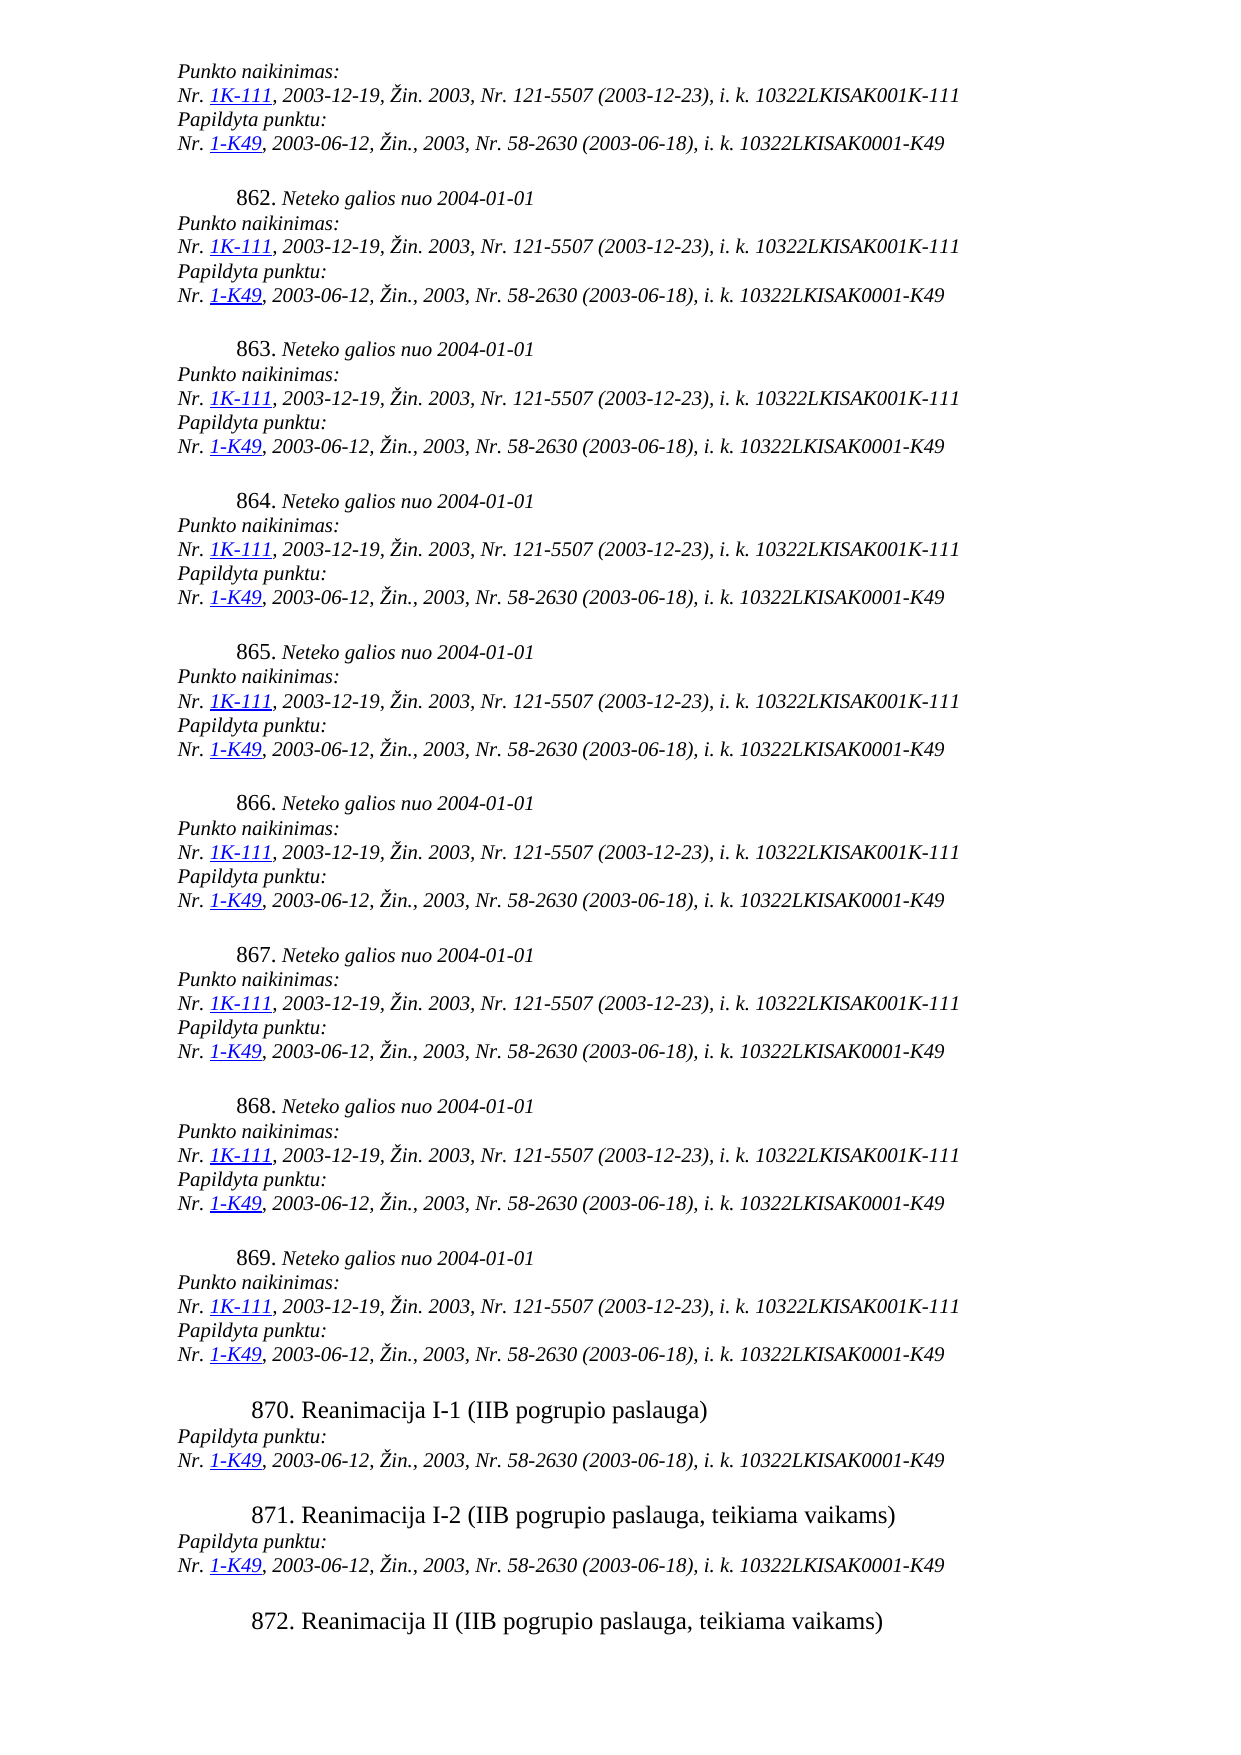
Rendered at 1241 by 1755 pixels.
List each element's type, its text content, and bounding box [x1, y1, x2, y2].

text Papildyta punktu: [177, 410, 1181, 434]
text 869. Neteko galios nuo 2004-01-01 [177, 1243, 1181, 1270]
text Nr. 1K-111, 2003-12-19, Žin. 2003, Nr. 121-5507 (2003-12-23), i. k. 10322LKISAK001K-111 [177, 991, 1181, 1015]
text Nr. 1K-111, 2003-12-19, Žin. 2003, Nr. 121-5507 (2003-12-23), i. k. 10322LKISAK001K-111 [177, 83, 1181, 107]
text 868. Neteko galios nuo 2004-01-01 [177, 1092, 1181, 1118]
text Nr. 1-K49, 2003-06-12, Žin., 2003, Nr. 58-2630 (2003-06-18), i. k. 10322LKISAK0001-K49 [177, 131, 1181, 155]
text Nr. 1-K49, 2003-06-12, Žin., 2003, Nr. 58-2630 (2003-06-18), i. k. 10322LKISAK0001-K49 [177, 585, 1181, 609]
text Papildyta punktu: [177, 1424, 1181, 1448]
text 872. Reanimacija II (IIB pogrupio paslauga, teikiama vaikams) [177, 1606, 1181, 1635]
text Nr. 1-K49, 2003-06-12, Žin., 2003, Nr. 58-2630 (2003-06-18), i. k. 10322LKISAK0001-K49 [177, 434, 1181, 458]
text Punkto naikinimas: [177, 362, 1181, 386]
text Nr. 1-K49, 2003-06-12, Žin., 2003, Nr. 58-2630 (2003-06-18), i. k. 10322LKISAK0001-K49 [177, 737, 1181, 761]
text Nr. 1-K49, 2003-06-12, Žin., 2003, Nr. 58-2630 (2003-06-18), i. k. 10322LKISAK0001-K49 [177, 1342, 1181, 1366]
text Punkto naikinimas: [177, 513, 1181, 537]
text Papildyta punktu: [177, 1318, 1181, 1342]
text Papildyta punktu: [177, 1167, 1181, 1191]
text Punkto naikinimas: [177, 210, 1181, 234]
text 866. Neteko galios nuo 2004-01-01 [177, 789, 1181, 816]
text 867. Neteko galios nuo 2004-01-01 [177, 941, 1181, 967]
text Papildyta punktu: [177, 1015, 1181, 1039]
text Nr. 1-K49, 2003-06-12, Žin., 2003, Nr. 58-2630 (2003-06-18), i. k. 10322LKISAK0001-K49 [177, 888, 1181, 912]
text Nr. 1-K49, 2003-06-12, Žin., 2003, Nr. 58-2630 (2003-06-18), i. k. 10322LKISAK0001-K49 [177, 1553, 1181, 1577]
text Nr. 1K-111, 2003-12-19, Žin. 2003, Nr. 121-5507 (2003-12-23), i. k. 10322LKISAK001K-111 [177, 1143, 1181, 1167]
text 863. Neteko galios nuo 2004-01-01 [177, 335, 1181, 362]
text Punkto naikinimas: [177, 967, 1181, 991]
text Punkto naikinimas: [177, 1270, 1181, 1294]
text Nr. 1-K49, 2003-06-12, Žin., 2003, Nr. 58-2630 (2003-06-18), i. k. 10322LKISAK0001-K49 [177, 1039, 1181, 1063]
text 871. Reanimacija I-2 (IIB pogrupio paslauga, teikiama vaikams) [177, 1501, 1181, 1529]
text Nr. 1K-111, 2003-12-19, Žin. 2003, Nr. 121-5507 (2003-12-23), i. k. 10322LKISAK001K-111 [177, 537, 1181, 561]
text Punkto naikinimas: [177, 59, 1181, 83]
text Papildyta punktu: [177, 1529, 1181, 1553]
text Papildyta punktu: [177, 713, 1181, 737]
text Punkto naikinimas: [177, 816, 1181, 840]
text Nr. 1K-111, 2003-12-19, Žin. 2003, Nr. 121-5507 (2003-12-23), i. k. 10322LKISAK001K-111 [177, 234, 1181, 258]
text Punkto naikinimas: [177, 1118, 1181, 1143]
text 862. Neteko galios nuo 2004-01-01 [177, 184, 1181, 210]
text Nr. 1-K49, 2003-06-12, Žin., 2003, Nr. 58-2630 (2003-06-18), i. k. 10322LKISAK0001-K49 [177, 283, 1181, 307]
text Nr. 1K-111, 2003-12-19, Žin. 2003, Nr. 121-5507 (2003-12-23), i. k. 10322LKISAK001K-111 [177, 688, 1181, 713]
text Papildyta punktu: [177, 864, 1181, 888]
text Nr. 1K-111, 2003-12-19, Žin. 2003, Nr. 121-5507 (2003-12-23), i. k. 10322LKISAK001K-111 [177, 386, 1181, 410]
text Nr. 1-K49, 2003-06-12, Žin., 2003, Nr. 58-2630 (2003-06-18), i. k. 10322LKISAK0001-K49 [177, 1448, 1181, 1472]
text 870. Reanimacija I-1 (IIB pogrupio paslauga) [177, 1395, 1181, 1424]
text Punkto naikinimas: [177, 664, 1181, 688]
text Nr. 1K-111, 2003-12-19, Žin. 2003, Nr. 121-5507 (2003-12-23), i. k. 10322LKISAK001K-111 [177, 1294, 1181, 1318]
text Papildyta punktu: [177, 258, 1181, 283]
text Nr. 1K-111, 2003-12-19, Žin. 2003, Nr. 121-5507 (2003-12-23), i. k. 10322LKISAK001K-111 [177, 840, 1181, 864]
text 864. Neteko galios nuo 2004-01-01 [177, 487, 1181, 513]
text Nr. 1-K49, 2003-06-12, Žin., 2003, Nr. 58-2630 (2003-06-18), i. k. 10322LKISAK0001-K49 [177, 1191, 1181, 1215]
text 865. Neteko galios nuo 2004-01-01 [177, 638, 1181, 664]
text Papildyta punktu: [177, 561, 1181, 585]
text Papildyta punktu: [177, 107, 1181, 131]
